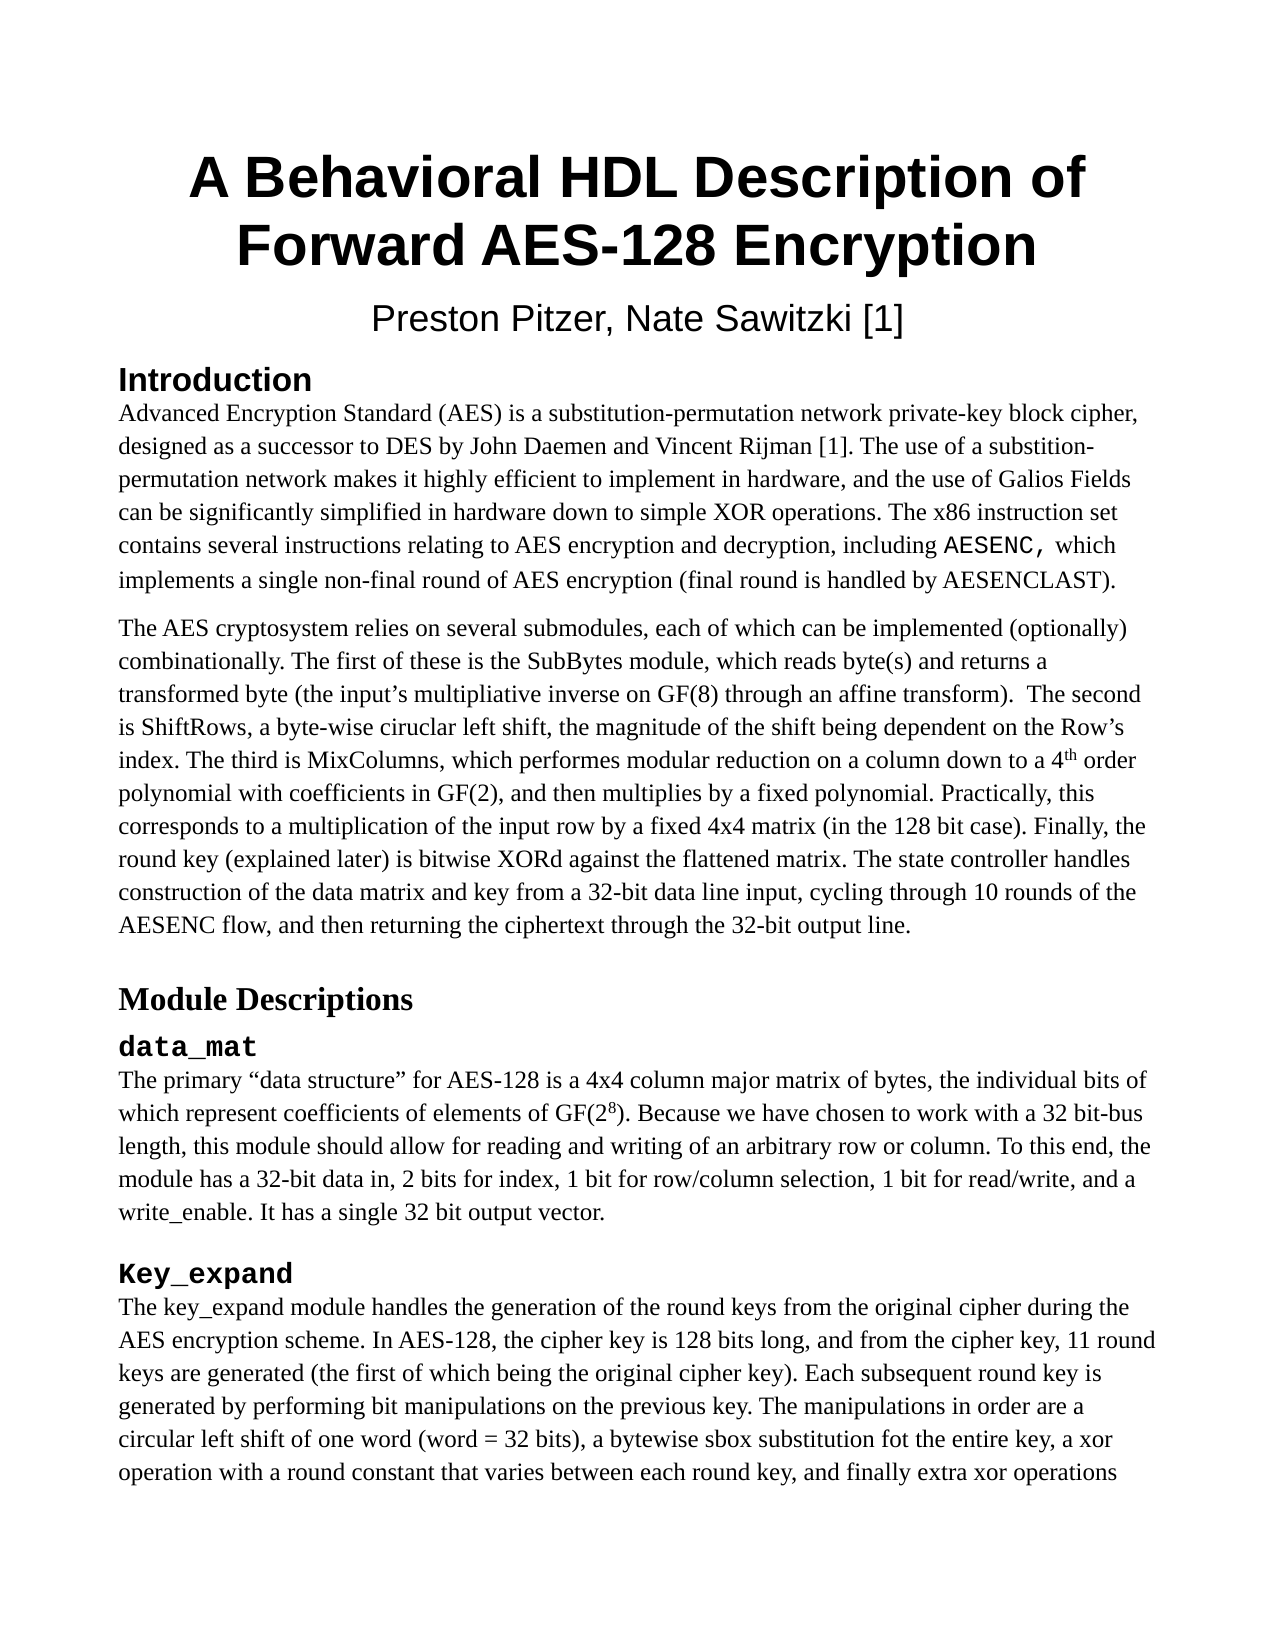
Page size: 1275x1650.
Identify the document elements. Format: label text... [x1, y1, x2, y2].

title A Behavioral HDL Description of Forward AES-128 Encryption [118, 143, 1157, 277]
subtitle Introduction [118, 360, 1157, 398]
text The AES cryptosystem relies on several submodules, each of which can be implemented (optionally) combinationally. The first of these is the SubBytes module, which reads byte(s) and returns a transformed byte (the input’s multipliative inverse on GF(8) through an affine transform). The second is ShiftRows, a byte-wise ciruclar left shift, the magnitude of the shift being dependent on the Row’s index. The third is MixColumns, which performes modular reduction on a column down to a 4th order polynomial with coefficients in GF(2), and then multiplies by a fixed polynomial. Practically, this corresponds to a multiplication of the input row by a fixed 4x4 matrix (in the 128 bit case). Finally, the round key (explained later) is bitwise XORd against the flattened matrix. The state controller handles construction of the data matrix and key from a 32-bit data line input, cycling through 10 rounds of the AESENC flow, and then returning the ciphertext through the 32-bit output line. [118, 613, 1157, 939]
subtitle Key_expand [118, 1259, 1157, 1292]
text Advanced Encryption Standard (AES) is a substitution-permutation network private-key block cipher, designed as a successor to DES by John Daemen and Vincent Rijman [1]. The use of a substition-permutation network makes it highly efficient to implement in hardware, and the use of Galios Fields can be significantly simplified in hardware down to simple XOR operations. The x86 instruction set contains several instructions relating to AES encryption and decryption, including AESENC, which implements a single non-final round of AES encryption (final round is handled by AESENCLAST). [118, 398, 1157, 594]
text The key_expand module handles the generation of the round keys from the original cipher during the AES encryption scheme. In AES-128, the cipher key is 128 bits long, and from the cipher key, 11 round keys are generated (the first of which being the original cipher key). Each subsequent round key is generated by performing bit manipulations on the previous key. The manipulations in order are a circular left shift of one word (word = 32 bits), a bytewise sbox substitution fot the entire key, a xor operation with a round constant that varies between each round key, and finally extra xor operations [118, 1292, 1157, 1486]
subtitle Preston Pitzer, Nate Sawitzki [1] [118, 296, 1157, 339]
subtitle data_mat [118, 1032, 1157, 1065]
subtitle Module Descriptions [118, 979, 1157, 1017]
text The primary “data structure” for AES-128 is a 4x4 column major matrix of bytes, the individual bits of which represent coefficients of elements of GF(28). Because we have chosen to work with a 32 bit-bus length, this module should allow for reading and writing of an arbitrary row or column. To this end, the module has a 32-bit data in, 2 bits for index, 1 bit for row/column selection, 1 bit for read/write, and a write_enable. It has a single 32 bit output vector. [118, 1065, 1157, 1226]
